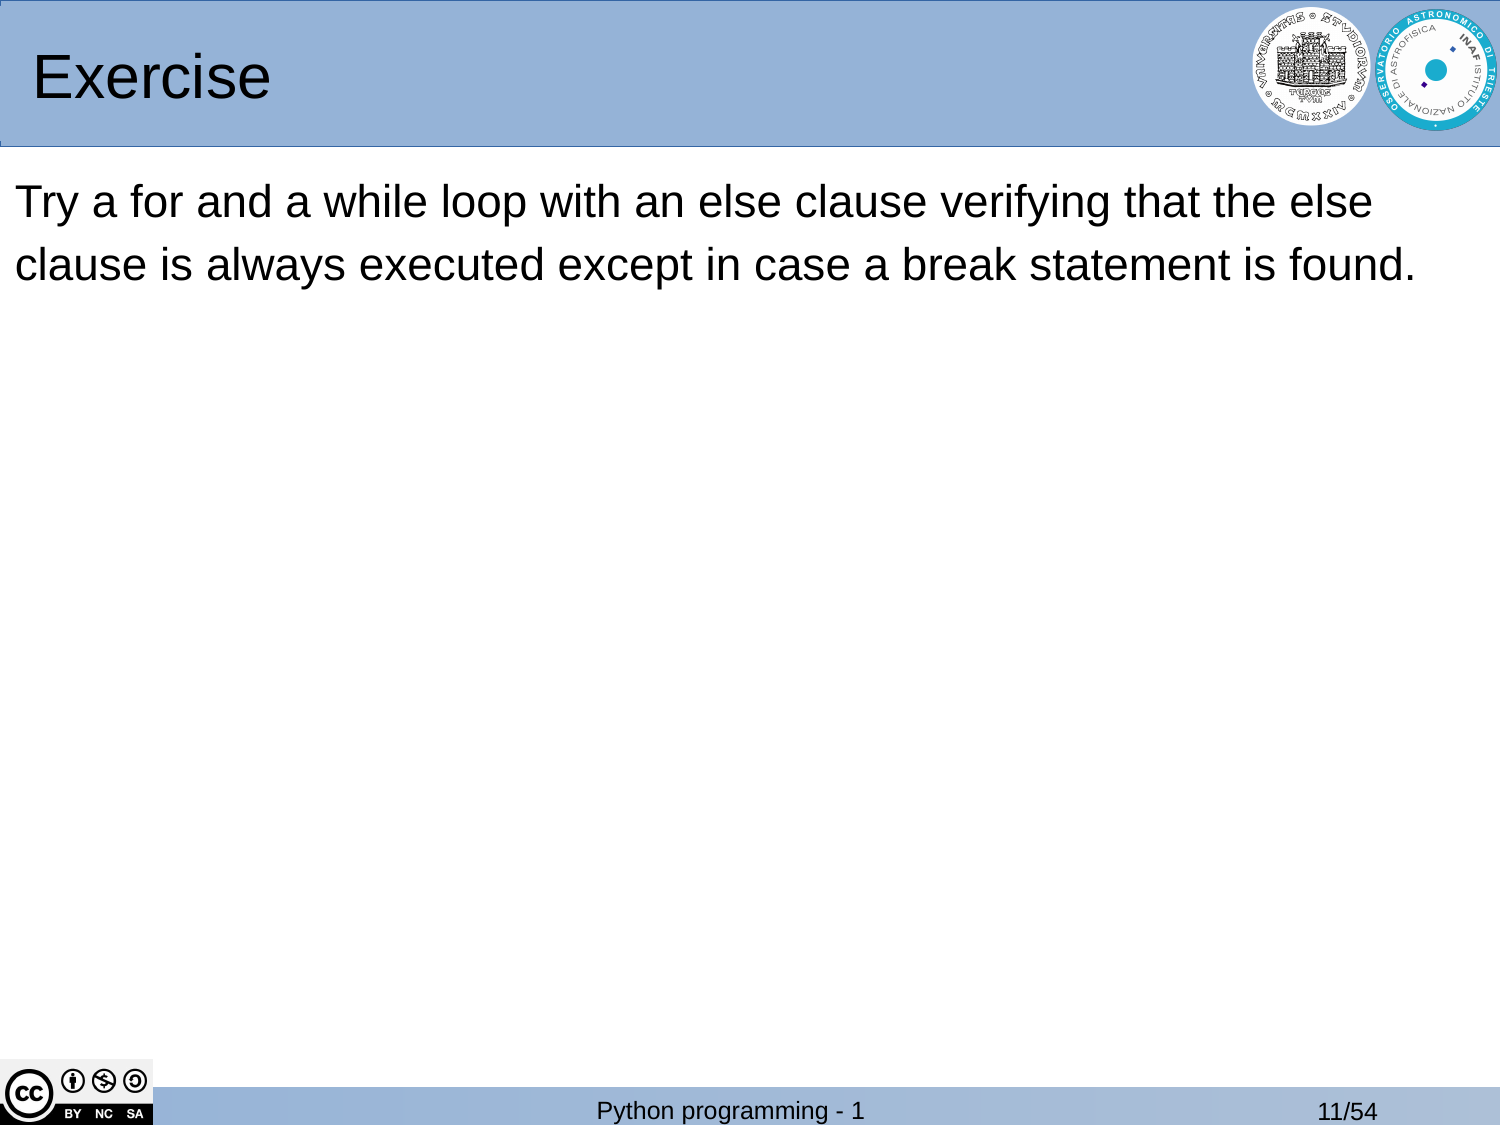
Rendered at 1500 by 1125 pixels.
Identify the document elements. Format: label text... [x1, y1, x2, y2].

picture [0, 1089, 153, 1125]
picture [1253, 0, 1500, 155]
list Try a for and a while loop with an else clause verifying that the else clause is always executed except in case a break statement is found. [0, 155, 1500, 1089]
text_box Exercise [0, 5, 1253, 141]
